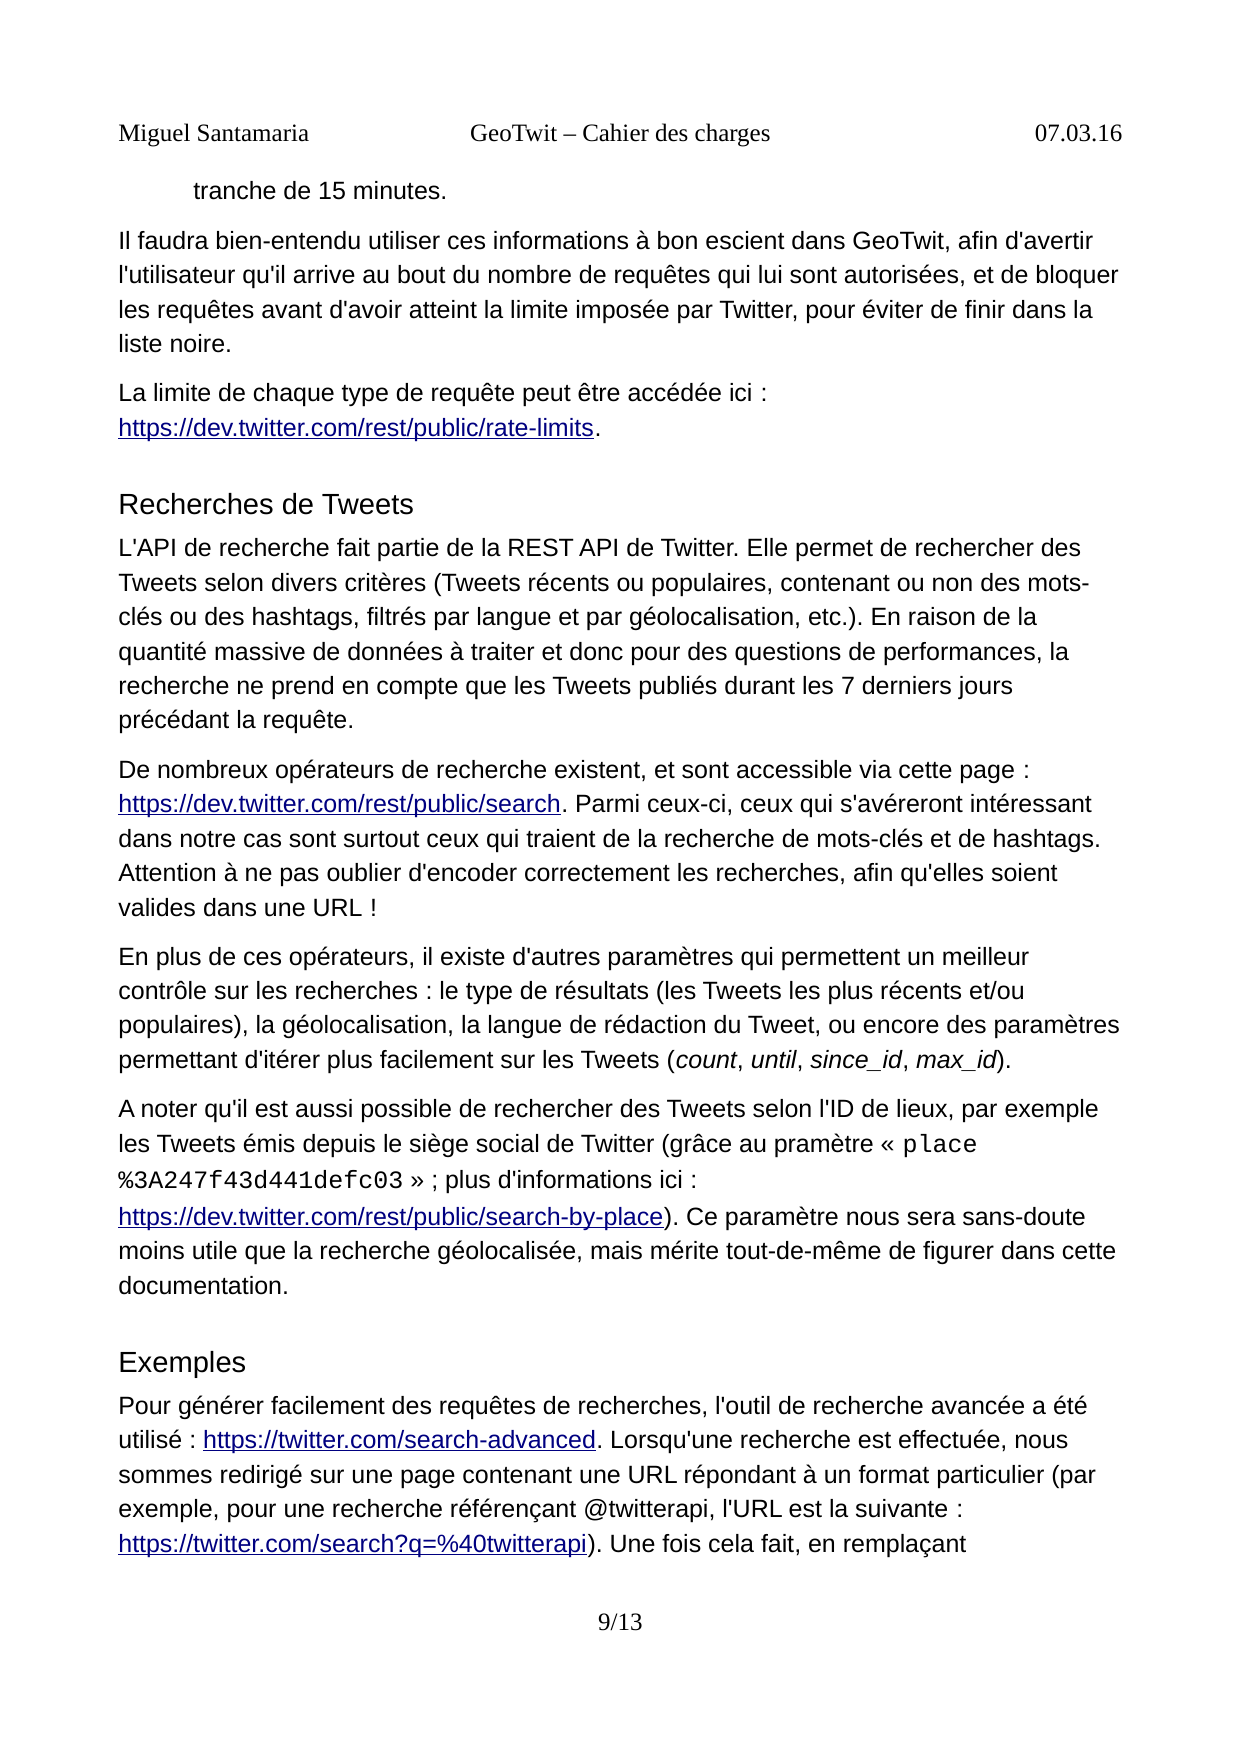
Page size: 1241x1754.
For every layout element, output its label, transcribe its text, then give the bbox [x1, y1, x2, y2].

text A noter qu'il est aussi possible de rechercher des Tweets selon l'ID de lieux, par exemple les Tweets émis depuis le siège social de Twitter (grâce au pramètre « place%3A247f43d441defc03 » ; plus d'informations ici : https://dev.twitter.com/rest/public/search-by-place). Ce paramètre nous sera sans-doute moins utile que la recherche géolocalisée, mais mérite tout-de-même de figurer dans cette documentation. [118, 1094, 1122, 1299]
subtitle Exemples [118, 1345, 1122, 1378]
text De nombreux opérateurs de recherche existent, et sont accessible via cette page : https://dev.twitter.com/rest/public/search. Parmi ceux-ci, ceux qui s'avéreront intéressant dans notre cas sont surtout ceux qui traient de la recherche de mots-clés et de hashtags. Attention à ne pas oublier d'encoder correctement les recherches, afin qu'elles soient valides dans une URL ! [118, 754, 1122, 921]
list tranche de 15 minutes. [156, 176, 1122, 205]
text La limite de chaque type de requête peut être accédée ici : https://dev.twitter.com/rest/public/rate-limits. [118, 378, 1122, 442]
text Pour générer facilement des requêtes de recherches, l'outil de recherche avancée a été utilisé : https://twitter.com/search-advanced. Lorsqu'une recherche est effectuée, nous sommes redirigé sur une page contenant une URL répondant à un format particulier (par exemple, pour une recherche référençant @twitterapi, l'URL est la suivante : https://twitter.com/search?q=%40twitterapi). Une fois cela fait, en remplaçant [118, 1391, 1122, 1557]
text En plus de ces opérateurs, il existe d'autres paramètres qui permettent un meilleur contrôle sur les recherches : le type de résultats (les Tweets les plus récents et/ou populaires), la géolocalisation, la langue de rédaction du Tweet, ou encore des paramètres permettant d'itérer plus facilement sur les Tweets (count, until, since_id, max_id). [118, 942, 1122, 1074]
text Il faudra bien-entendu utiliser ces informations à bon escient dans GeoTwit, afin d'avertir l'utilisateur qu'il arrive au bout du nombre de requêtes qui lui sont autorisées, et de bloquer les requêtes avant d'avoir atteint la limite imposée par Twitter, pour éviter de finir dans la liste noire. [118, 226, 1122, 358]
subtitle Recherches de Tweets [118, 487, 1122, 521]
text L'API de recherche fait partie de la REST API de Twitter. Elle permet de rechercher des Tweets selon divers critères (Tweets récents ou populaires, contenant ou non des mots-clés ou des hashtags, filtrés par langue et par géolocalisation, etc.). En raison de la quantité massive de données à traiter et donc pour des questions de performances, la recherche ne prend en compte que les Tweets publiés durant les 7 derniers jours précédant la requête. [118, 533, 1122, 734]
